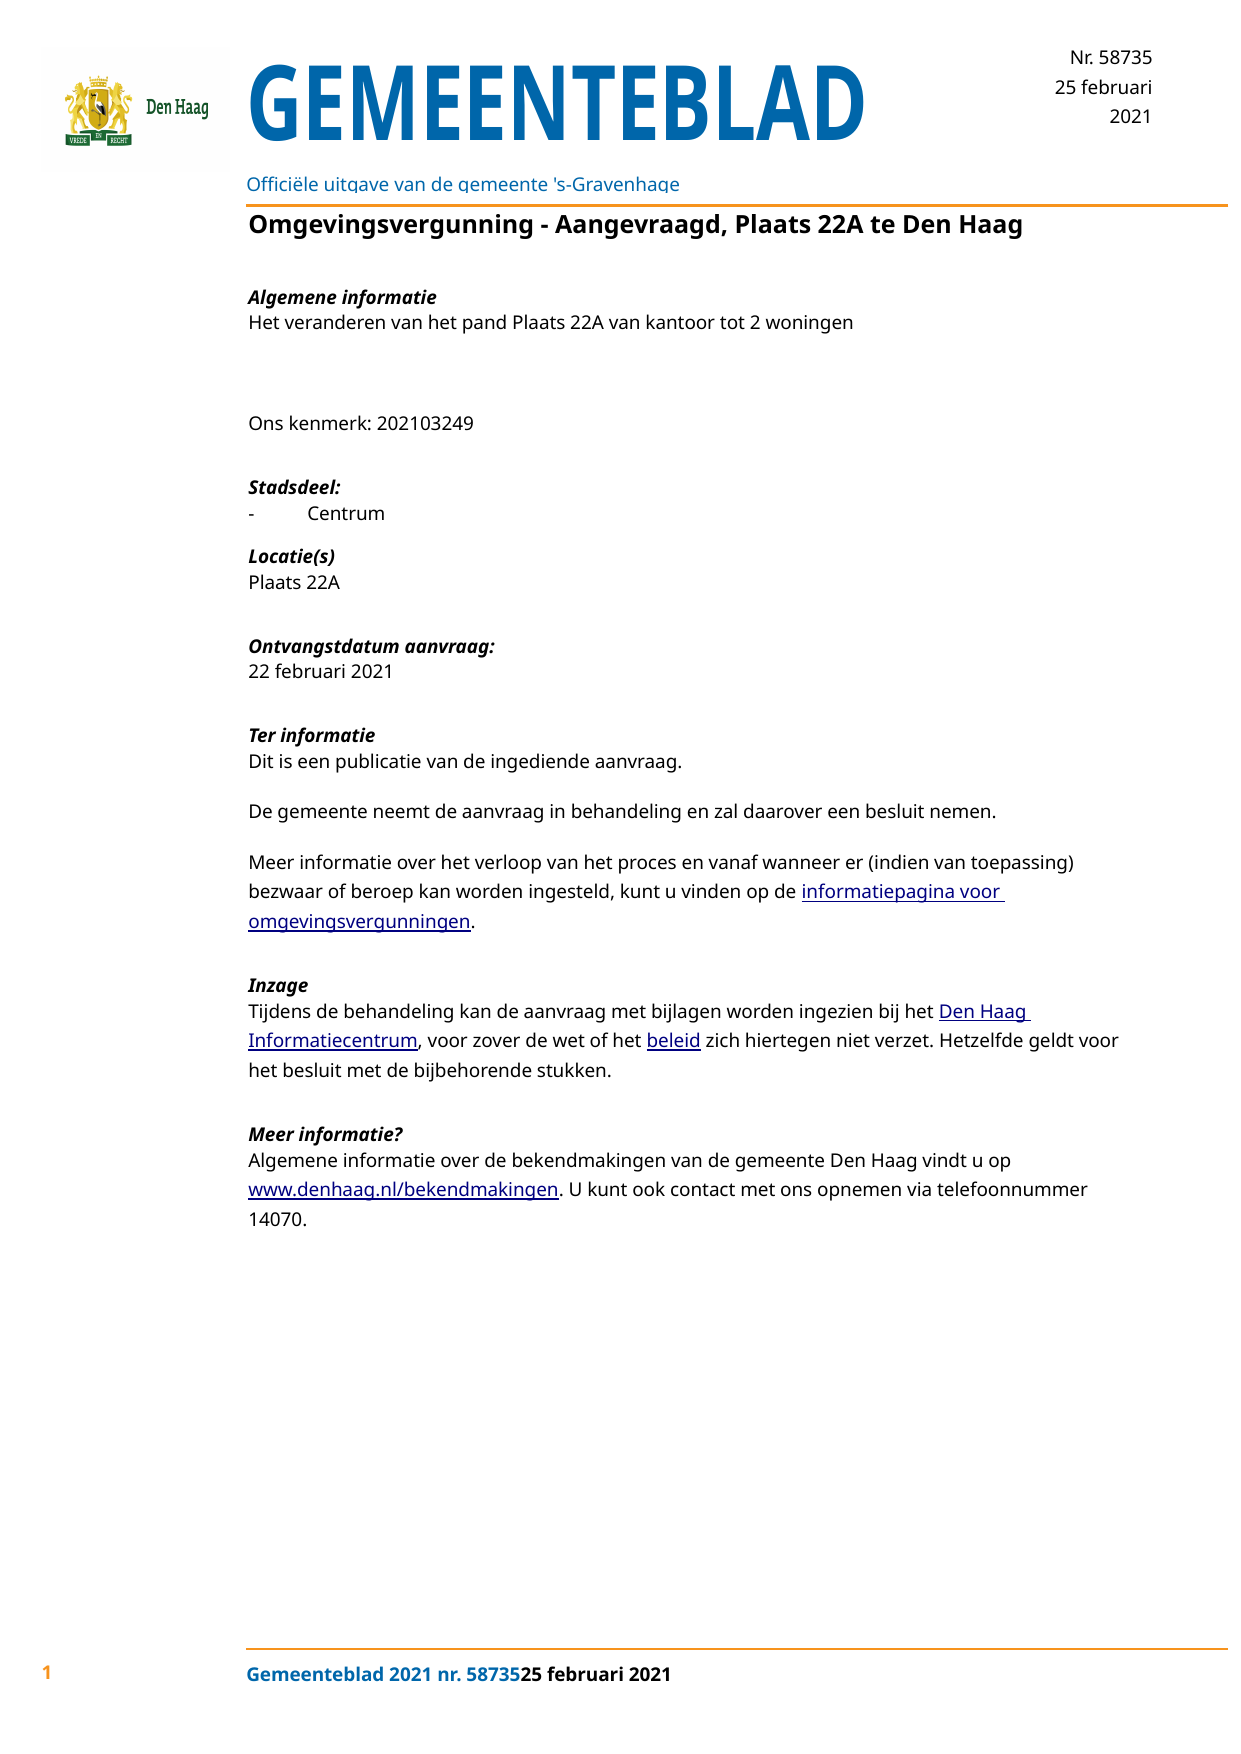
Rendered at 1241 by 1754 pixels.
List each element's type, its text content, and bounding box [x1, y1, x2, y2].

text Plaats 22A [248, 569, 1152, 595]
text Ons kenmerk: 202103249 [248, 410, 1152, 436]
text Meer informatie? [248, 1121, 1152, 1147]
picture [41, 47, 231, 172]
text Meer informatie over het verloop van het proces en vanaf wanneer er (indien van toepassing) bezwaar of beroep kan worden ingesteld, kunt u vinden op de informatiepagina voor omgevingsvergunningen. [248, 849, 1152, 934]
text Inzage [248, 972, 1152, 998]
text Ontvangstdatum aanvraag: [248, 633, 1152, 659]
text Locatie(s) [248, 543, 1152, 569]
text Tijdens de behandeling kan de aanvraag met bijlagen worden ingezien bij het Den Haag Informatiecentrum, voor zover de wet of het beleid zich hiertegen niet verzet. Hetzelfde geldt voor het besluit met de bijbehorende stukken. [248, 998, 1152, 1083]
list Centrum [248, 500, 1152, 526]
text Stadsdeel: [248, 474, 1152, 500]
text Algemene informatie [248, 284, 1152, 309]
text Omgevingsvergunning - Aangevraagd, Plaats 22A te Den Haag [248, 207, 1152, 241]
text Dit is een publicatie van de ingediende aanvraag. [248, 748, 1152, 774]
text De gemeente neemt de aanvraag in behandeling en zal daarover een besluit nemen. [248, 799, 1152, 824]
text Het veranderen van het pand Plaats 22A van kantoor tot 2 woningen [248, 309, 1152, 335]
text 22 februari 2021 [248, 659, 1152, 684]
text Ter informatie [248, 723, 1152, 748]
text Algemene informatie over de bekendmakingen van de gemeente Den Haag vindt u op www.denhaag.nl/bekendmakingen. U kunt ook contact met ons opnemen via telefoonnummer 14070. [248, 1147, 1152, 1232]
